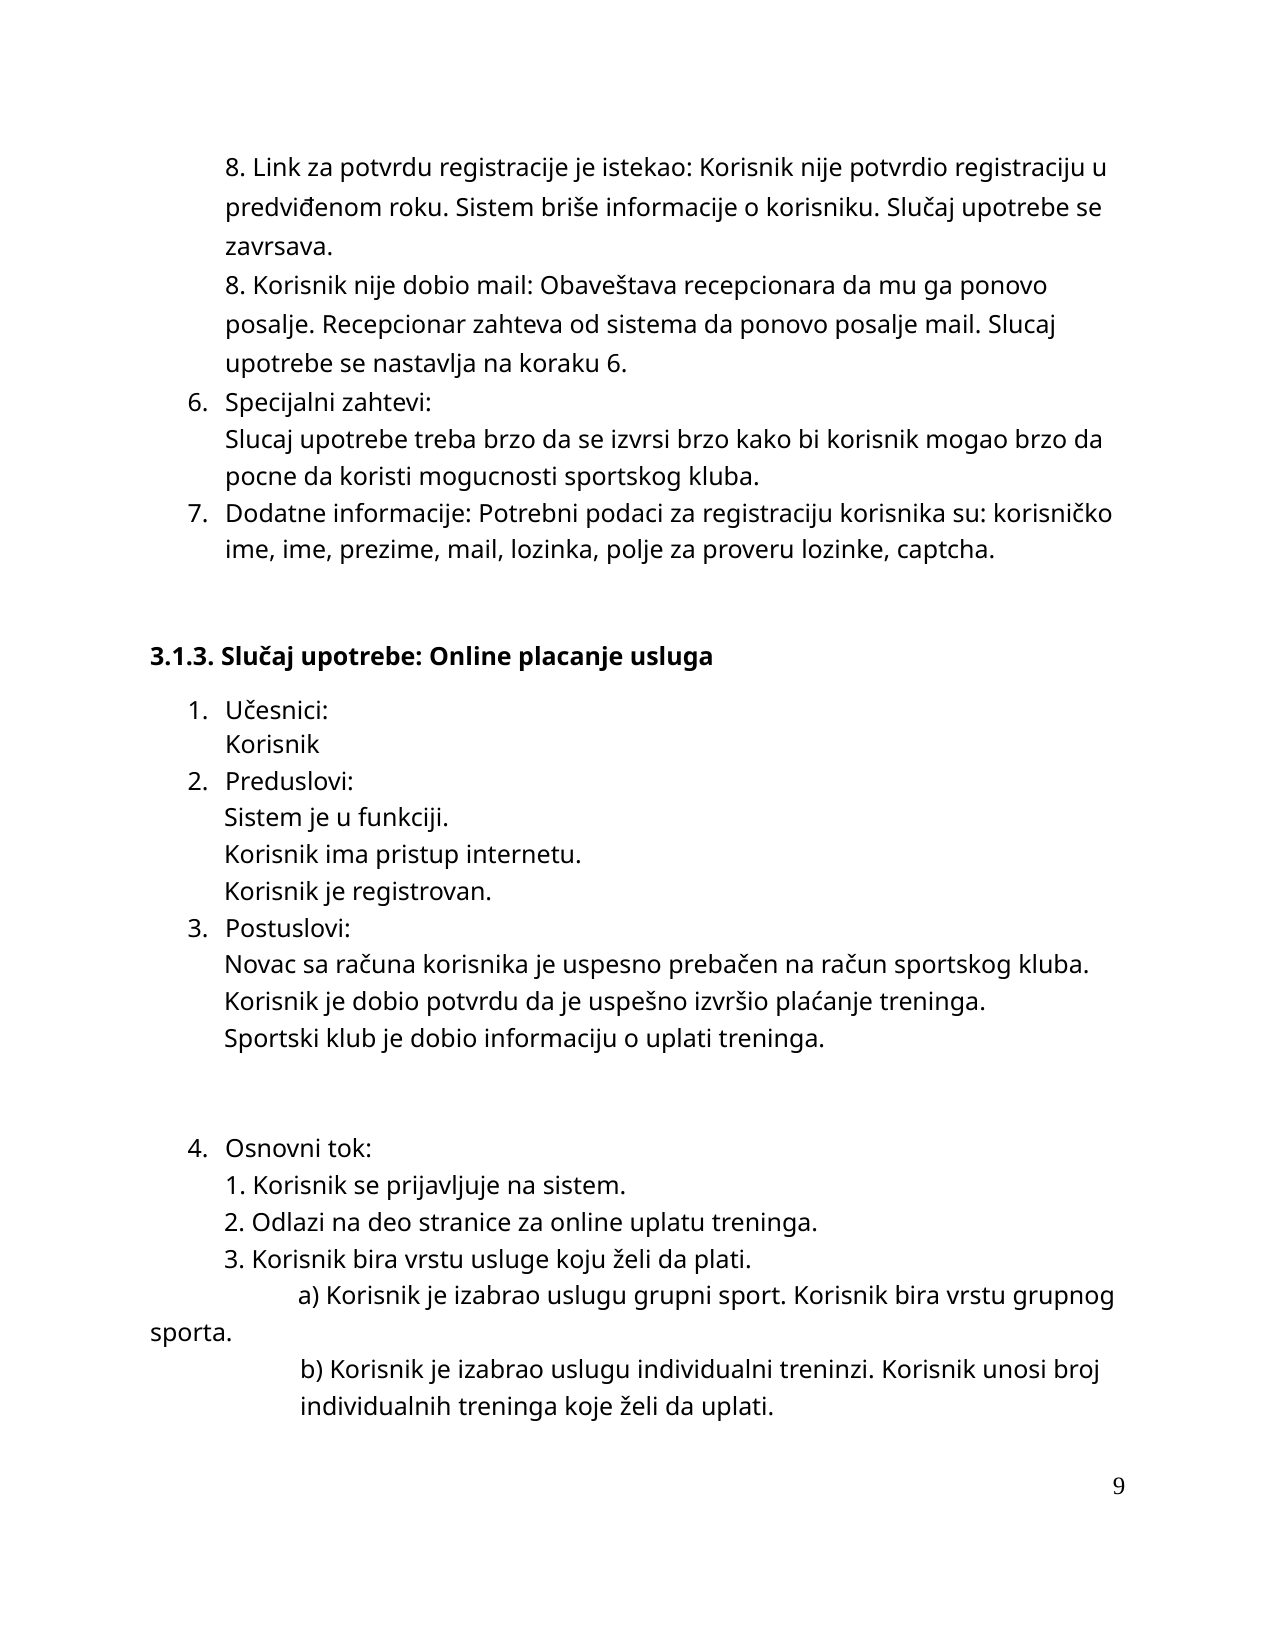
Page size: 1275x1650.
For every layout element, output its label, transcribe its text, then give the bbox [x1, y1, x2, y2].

list Preduslovi: [187, 763, 1125, 797]
text 8. Link za potvrdu registracije je istekao: Korisnik nije potvrdio registraciju u predviđenom roku. Sistem briše informacije o korisniku. Slučaj upotrebe se zavrsava. [225, 150, 1125, 262]
list 1. Korisnik se prijavljuje na sistem. [225, 1168, 1125, 1202]
text Korisnik ima pristup internetu. [150, 837, 1125, 871]
list Slucaj upotrebe treba brzo da se izvrsi brzo kako bi korisnik mogao brzo da pocne da koristi mogucnosti sportskog kluba. [225, 422, 1125, 493]
text 8. Korisnik nije dobio mail: Obaveštava recepcionara da mu ga ponovo posalje. Recepcionar zahteva od sistema da ponovo posalje mail. Slucaj upotrebe se nastavlja na koraku 6. [225, 267, 1125, 380]
text Korisnik je dobio potvrdu da je uspešno izvršio plaćanje treninga. [150, 984, 1125, 1018]
text 2. Odlazi na deo stranice za online uplatu treninga. [150, 1204, 1125, 1238]
list Učesnici: [187, 692, 1125, 726]
list Osnovni tok: [187, 1131, 1125, 1165]
text 3. Korisnik bira vrstu usluge koju želi da plati. [150, 1241, 1125, 1275]
text Novac sa računa korisnika je uspesno prebačen na račun sportskog kluba. [150, 947, 1125, 981]
text Korisnik je registrovan. [150, 873, 1125, 908]
text Sportski klub je dobio informaciju o uplati treninga. [150, 1021, 1125, 1055]
list Dodatne informacije: Potrebni podaci za registraciju korisnika su: korisničko ime, ime, prezime, mail, lozinka, polje za proveru lozinke, captcha. [187, 495, 1125, 566]
list Postuslovi: [187, 910, 1125, 944]
text a) Korisnik je izabrao uslugu grupni sport. Korisnik bira vrstu grupnog sporta. [150, 1278, 1125, 1349]
list Specijalni zahtevi: [187, 385, 1125, 419]
text b) Korisnik je izabrao uslugu individualni treninzi. Korisnik unosi broj individualnih treninga koje želi da uplati. [300, 1352, 1125, 1422]
list Korisnik [225, 726, 1125, 761]
text Sistem je u funkciji. [150, 800, 1125, 834]
text 3.1.3. Slučaj upotrebe: Online placanje usluga [150, 639, 1125, 673]
